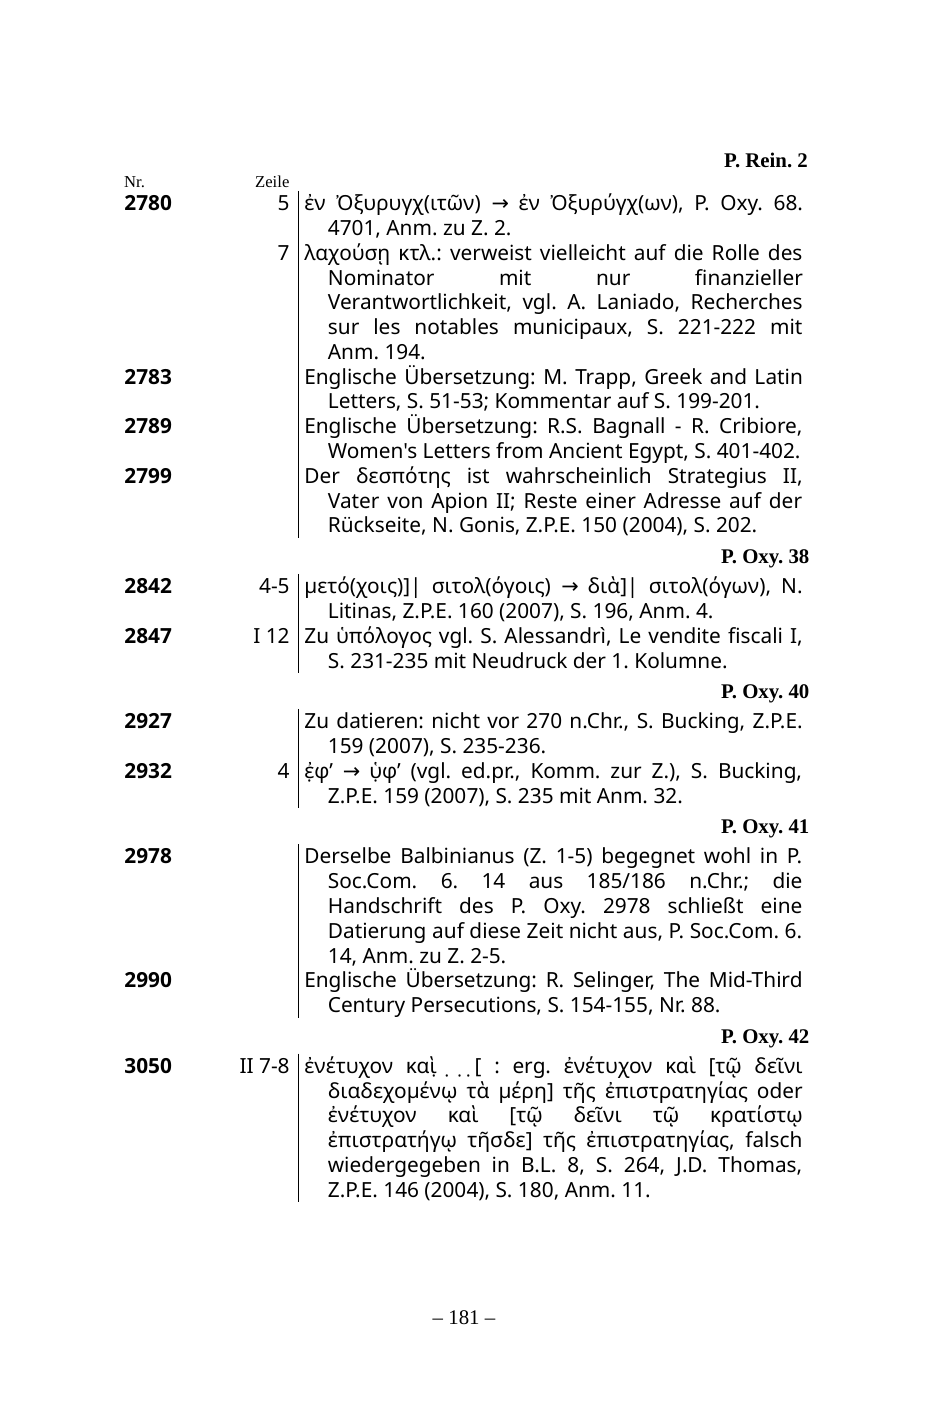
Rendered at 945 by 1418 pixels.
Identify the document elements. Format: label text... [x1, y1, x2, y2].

table_header ἐνέτυχον καὶ̣ ̣ ̣ ̣[ : erg. ἐνέτυχον καὶ [τῷ δεῖνι διαδεχομένῳ τὰ μέρη] τῆς ἐπιστρατηγίας oder ἐνέτυχον καὶ [τῷ δεῖνι τῷ κρατίστῳ ἐπιστρατήγῳ τῆσδε] τῆς ἐπιστρατηγίας, falsch wiedergegeben in B.L. 8, S. 264, J.D. Thomas, Z.P.E. 146 (2004), S. 180, Anm. 11. [299, 1054, 809, 1202]
table_cell 2789 [118, 414, 298, 463]
table_header 2927 [118, 709, 298, 758]
table_cell ἐ̣φ’ → ὑ̣φ’ (vgl. ed.pr., Komm. zur Z.), S. Bucking, Z.P.E. 159 (2007), S. 235 mit Anm. 32. [299, 759, 809, 808]
table_cell λαχούσῃ κτλ.: verweist vielleicht auf die Rolle des Nominator mit nur finanzieller Verantwortlichkeit, vgl. A. Laniado, Recherches sur les notables municipaux, S. 221-222 mit Anm. 194. [299, 240, 809, 364]
table_cell 4 [207, 759, 298, 808]
table_cell I 12 [207, 624, 298, 673]
table_header 2842 [118, 574, 207, 623]
subtitle P. Oxy. 40 [118, 679, 809, 703]
table_cell 2847 [118, 624, 207, 673]
table_header 3050 [118, 1054, 207, 1202]
subtitle P. Oxy. 38 [118, 544, 809, 568]
table_cell [118, 240, 207, 364]
table_header Zu datieren: nicht vor 270 n.Chr., S. Bucking, Z.P.E. 159 (2007), S. 235-236. [299, 709, 809, 758]
table_cell Zu ὑπόλογος vgl. S. Alessandrì, Le vendite fiscali I, S. 231-235 mit Neudruck der 1. Kolumne. [299, 624, 809, 673]
subtitle P. Oxy. 42 [118, 1023, 809, 1048]
table_cell Der δεσπότης ist wahrscheinlich Strategius II, Vater von Apion II; Reste einer Adresse auf der Rückseite, N. Gonis, Z.P.E. 150 (2004), S. 202. [299, 464, 809, 538]
table_header μετό(χοις)]| σιτολ(όγοις) → διὰ]| σιτολ(όγων), N. Litinas, Z.P.E. 160 (2007), S. 196, Anm. 4. [299, 574, 809, 623]
subtitle P. Oxy. 41 [118, 814, 809, 838]
table_cell 2990 [118, 968, 298, 1018]
table_header Derselbe Balbinianus (Z. 1-5) begegnet wohl in P. Soc.Com. 6. 14 aus 185/186 n.Chr.; die Handschrift des P. Oxy. 2978 schließt eine Datierung auf diese Zeit nicht aus, P. Soc.Com. 6. 14, Anm. zu Z. 2-5. [299, 844, 809, 968]
table_header 4-5 [207, 574, 298, 623]
table_header 2978 [118, 844, 298, 968]
table_cell 2932 [118, 759, 207, 808]
table_cell 2799 [118, 464, 298, 538]
table_cell 7 [207, 240, 298, 364]
table_cell 5 [207, 191, 298, 240]
table_cell Englische Übersetzung: R.S. Bagnall - R. Cribiore, Women's Letters from Ancient Egypt, S. 401-402. [299, 414, 809, 463]
table_cell Englische Übersetzung: M. Trapp, Greek and Latin Letters, S. 51-53; Kommentar auf S. 199-201. [299, 364, 809, 414]
table_header II 7-8 [207, 1054, 298, 1202]
table_cell 2783 [118, 364, 298, 414]
table_cell Englische Übersetzung: R. Selinger, The Mid-Third Century Persecutions, S. 154-155, Nr. 88. [299, 968, 809, 1018]
table_cell 2780 [118, 191, 207, 240]
table_cell ἐν Ὀξυρυγχ(ιτῶν) → ἐν Ὀξυρύγχ(ων), P. Oxy. 68. 4701, Anm. zu Z. 2. [299, 191, 809, 240]
